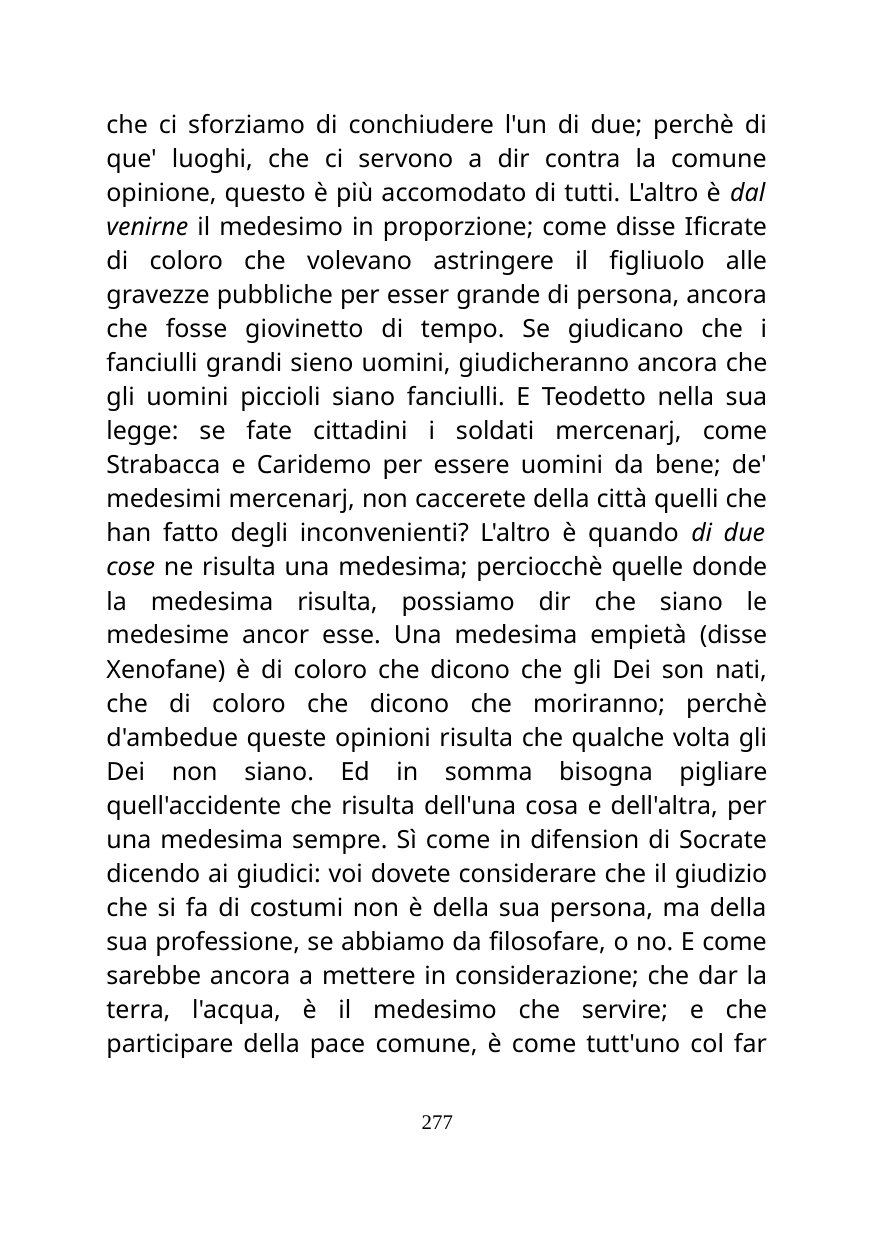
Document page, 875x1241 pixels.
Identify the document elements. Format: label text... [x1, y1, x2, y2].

text che ci sforziamo di conchiudere l'un di due; perchè di que' luoghi, che ci servono a dir contra la comune opinione, questo è più accomodato di tutti. L'altro è dal venirne il medesimo in proporzione; come disse Ificrate di coloro che volevano astringere il figliuolo alle gravezze pubbliche per esser grande di persona, ancora che fosse giovinetto di tempo. Se giudicano che i fanciulli grandi sieno uomini, giudicheranno ancora che gli uomini piccioli siano fanciulli. E Teodetto nella sua legge: se fate cittadini i soldati mercenarj, come Strabacca e Caridemo per essere uomini da bene; de' medesimi mercenarj, non caccerete della città quelli che han fatto degli inconvenienti? L'altro è quando di due cose ne risulta una medesima; perciocchè quelle donde la medesima risulta, possiamo dir che siano le medesime ancor esse. Una medesima empietà (disse Xenofane) è di coloro che dicono che gli Dei son nati, che di coloro che dicono che moriranno; perchè d'ambedue queste opinioni risulta che qualche volta gli Dei non siano. Ed in somma bisogna pigliare quell'accidente che risulta dell'una cosa e dell'altra, per una medesima sempre. Sì come in difension di Socrate dicendo ai giudici: voi dovete considerare che il giudizio che si fa di costumi non è della sua persona, ma della sua professione, se abbiamo da filosofare, o no. E come sarebbe ancora a mettere in considerazione; che dar la terra, l'acqua, è il medesimo che servire; e che participare della pace comune, è come tutt'uno col far [106, 106, 768, 1060]
